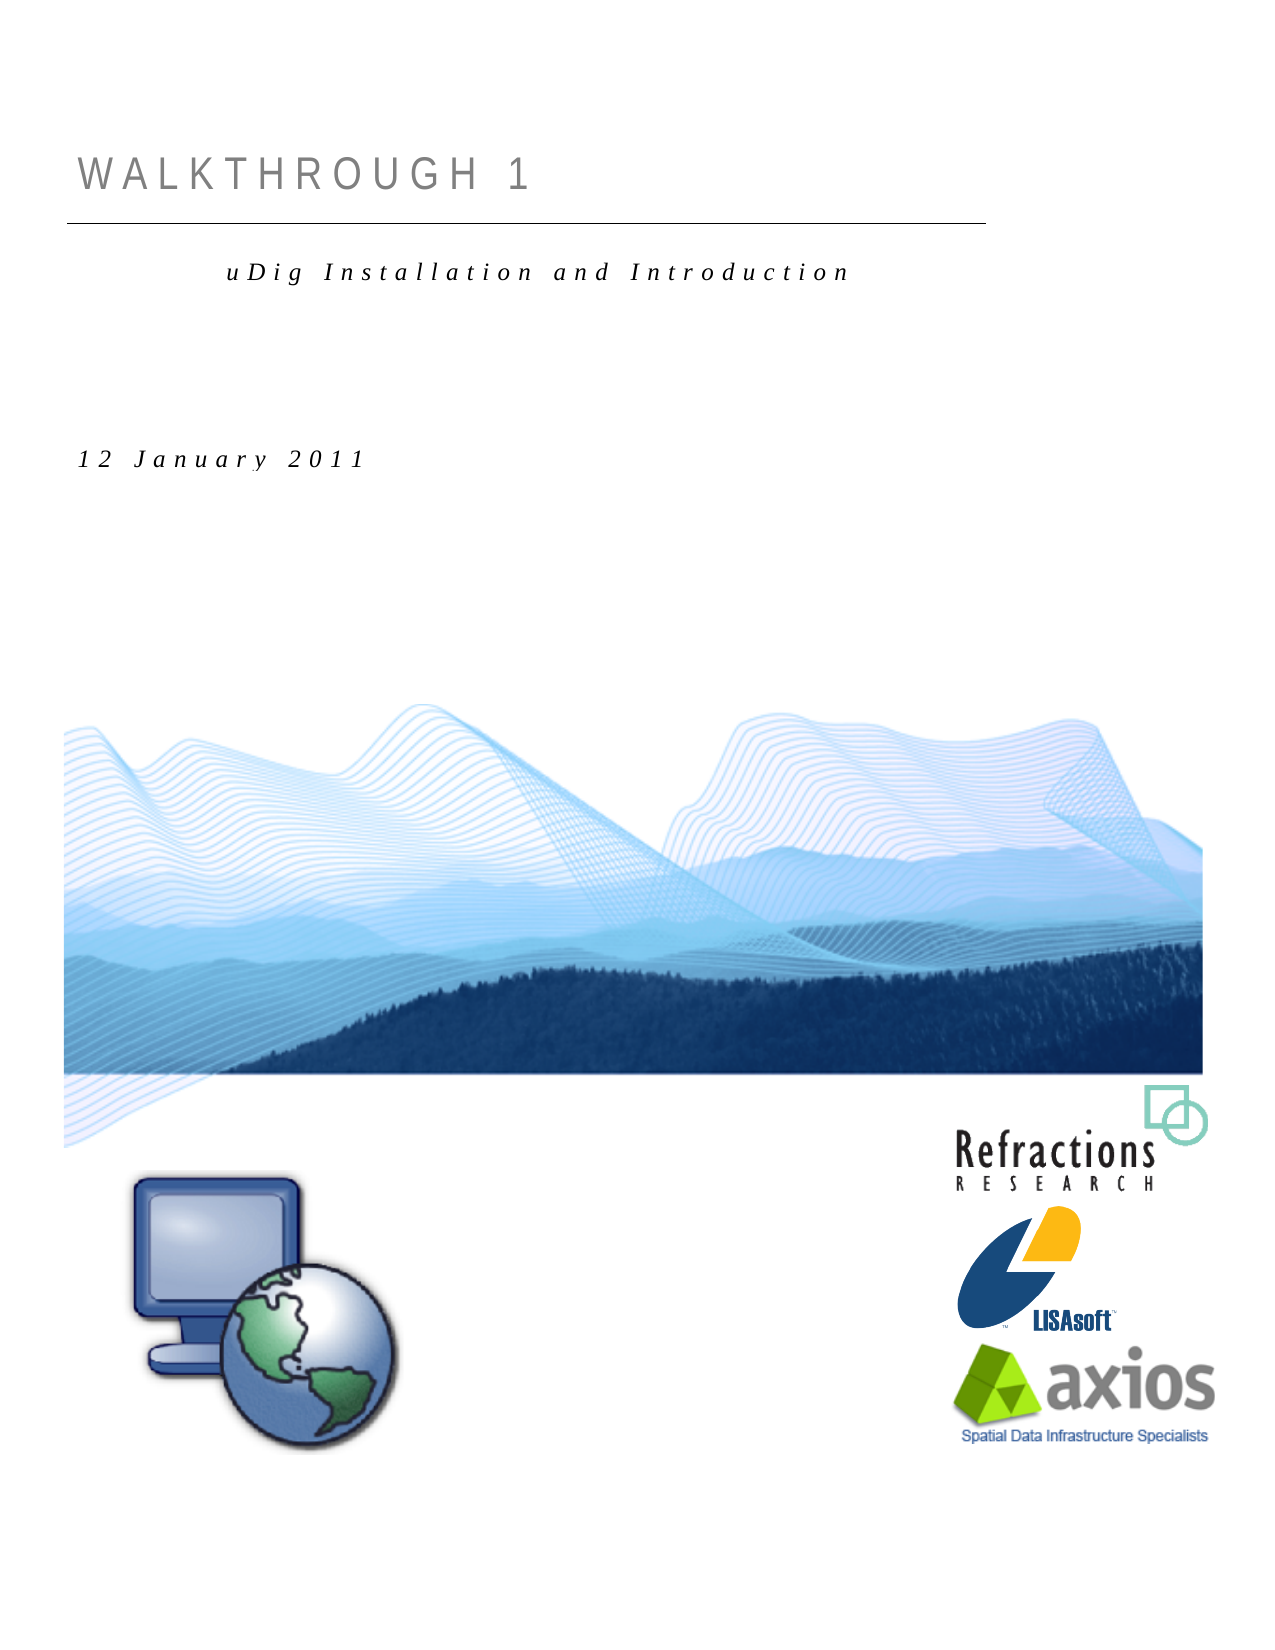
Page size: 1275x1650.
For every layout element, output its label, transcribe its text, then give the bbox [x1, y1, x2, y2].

picture [957, 1206, 1117, 1331]
subtitle 12 January 2011 [77, 435, 508, 471]
picture [77, 1170, 404, 1455]
picture [63, 704, 1203, 1148]
picture [948, 1341, 1215, 1444]
title Walkthrough 1 [77, 147, 1170, 199]
picture [956, 1085, 1208, 1192]
subtitle uDig Installation and Introduction [226, 248, 1161, 285]
